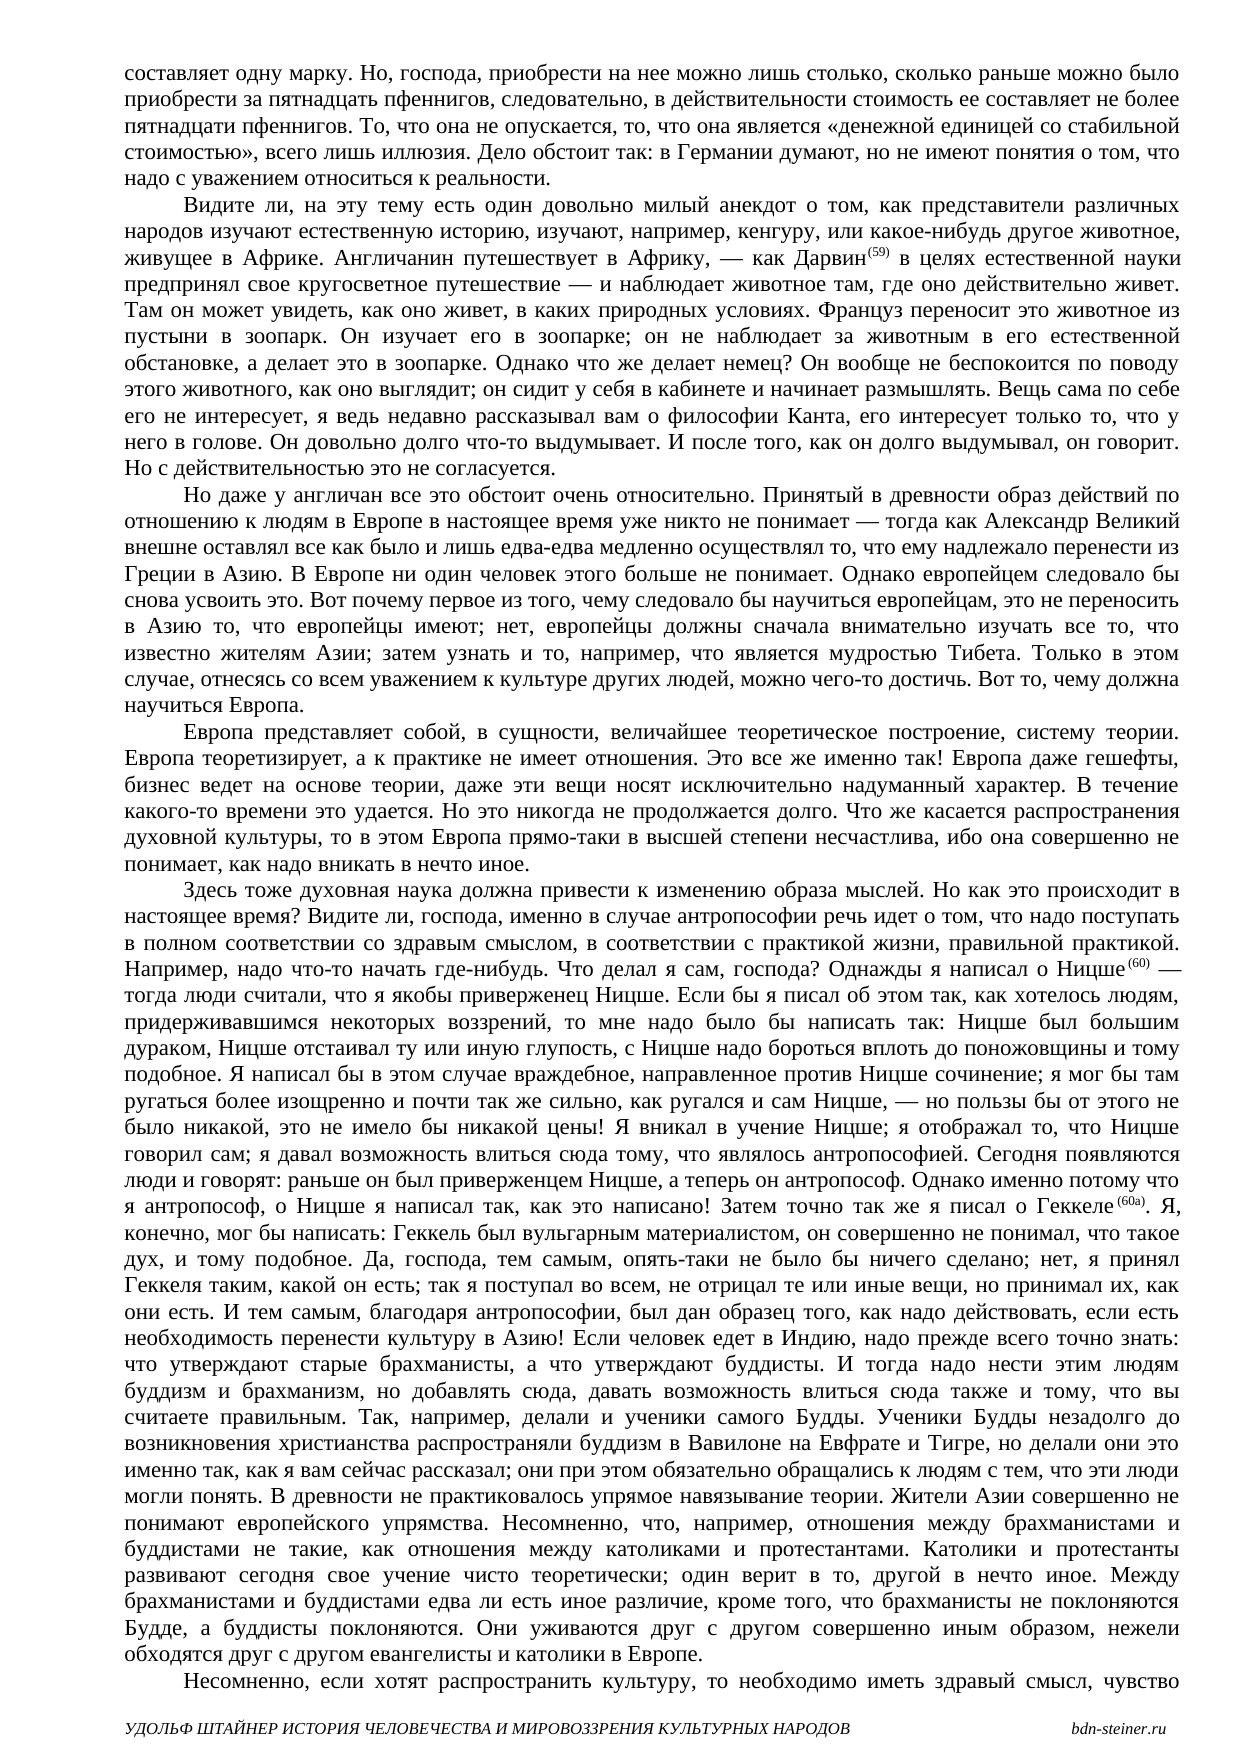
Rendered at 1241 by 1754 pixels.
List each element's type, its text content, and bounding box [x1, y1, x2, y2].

text Видите ли, на эту тему есть один довольно милый анекдот о том, как представители различных народов изучают естественную историю, изучают, например, кенгуру, или какое-нибудь другое животное, живущее в Африке. Англичанин путешествует в Африку, — как Дарвин(59) в целях естественной науки предпринял свое кругосветное путешествие — и наблюдает животное там, где оно действительно живет. Там он может увидеть, как оно живет, в каких природных условиях. Француз переносит это животное из пустыни в зоопарк. Он изучает его в зоопарке; он не наблюдает за животным в его естественной обстановке, а делает это в зоопарке. Однако что же делает немец? Он вообще не беспокоится по поводу этого животного, как оно выглядит; он сидит у себя в кабинете и начинает размышлять. Вещь сама по себе его не интересует, я ведь недавно рассказывал вам о философии Канта, его интересует только то, что у него в голове. Он довольно долго что-то выдумывает. И после того, как он долго выдумывал, он говорит. Но с действительностью это не согласуется. [124, 191, 1181, 481]
text Европа представляет собой, в сущности, величайшее теоретическое построение, систему теории. Европа теоретизирует, а к практике не имеет отношения. Это все же именно так! Европа даже гешефты, бизнес ведет на основе теории, даже эти вещи носят исключительно надуманный характер. В течение какого-то времени это удается. Но это никогда не продолжается долго. Что же касается распространения духовной культуры, то в этом Европа прямо-таки в высшей степени несчастлива, ибо она совершенно не понимает, как надо вникать в нечто иное. [124, 718, 1181, 876]
text составляет одну марку. Но, господа, приобрести на нее можно лишь столько, сколько раньше можно было приобрести за пятнадцать пфеннигов, следовательно, в действительности стоимость ее составляет не более пятнадцати пфеннигов. То, что она не опускается, то, что она является «денежной единицей со стабильной стоимостью», всего лишь иллюзия. Дело обстоит так: в Германии думают, но не имеют понятия о том, что надо с уважением относиться к реальности. [124, 59, 1181, 191]
text Здесь тоже духовная наука должна привести к изменению образа мыслей. Но как это происходит в настоящее время? Видите ли, господа, именно в случае антропософии речь идет о том, что надо поступать в полном соответствии со здравым смыслом, в соответствии с практикой жизни, правильной практикой. Например, надо что-то начать где-нибудь. Что делал я сам, господа? Однажды я написал о Ницше(60) —тогда люди считали, что я якобы приверженец Ницше. Если бы я писал об этом так, как хотелось людям, придерживавшимся некоторых воззрений, то мне надо было бы написать так: Ницше был большим дураком, Ницше отстаивал ту или иную глупость, с Ницше надо бороться вплоть до поножовщины и тому подобное. Я написал бы в этом случае враждебное, направленное против Ницше сочинение; я мог бы там ругаться более изощренно и почти так же сильно, как ругался и сам Ницше, — но пользы бы от этого не было никакой, это не имело бы никакой цены! Я вникал в учение Ницше; я отображал то, что Ницше говорил сам; я давал возможность влиться сюда тому, что являлось антропософией. Сегодня появляются люди и говорят: раньше он был приверженцем Ницше, а теперь он антропософ. Однако именно потому что я антропософ, о Ницше я написал так, как это написано! Затем точно так же я писал о Геккеле(60а). Я, конечно, мог бы написать: Геккель был вульгарным материалистом, он совершенно не понимал, что такое дух, и тому подобное. Да, господа, тем самым, опять-таки не было бы ничего сделано; нет, я принял Геккеля таким, какой он есть; так я поступал во всем, не отрицал те или иные вещи, но принимал их, как они есть. И тем самым, благодаря антропософии, был дан образец того, как надо действовать, если есть необходимость перенести культуру в Азию! Если человек едет в Индию, надо прежде всего точно знать: что утверждают старые брахманисты, а что утверждают буддисты. И тогда надо нести этим людям буддизм и брахманизм, но добавлять сюда, давать возможность влиться сюда также и тому, что вы считаете правильным. Так, например, делали и ученики самого Будды. Ученики Будды незадолго до возникновения христианства распространяли буддизм в Вавилоне на Евфрате и Тигре, но делали они это именно так, как я вам сейчас рассказал; они при этом обязательно обращались к людям с тем, что эти люди могли понять. В древности не практиковалось упрямое навязывание теории. Жители Азии совершенно не понимают европейского упрямства. Несомненно, что, например, отношения между брахманистами и буддистами не такие, как отношения между католиками и протестантами. Католики и протестанты развивают сегодня свое учение чисто теоретически; один верит в то, другой в нечто иное. Между брахманистами и буддистами едва ли есть иное различие, кроме того, что брахманисты не поклоняются Будде, а буддисты поклоняются. Они уживаются друг с другом совершенно иным образом, нежели обходятся друг с другом евангелисты и католики в Европе. [124, 876, 1181, 1667]
text Но даже у англичан все это обстоит очень относительно. Принятый в древности образ действий по отношению к людям в Европе в настоящее время уже никто не понимает — тогда как Александр Великий внешне оставлял все как было и лишь едва-едва медленно осуществлял то, что ему надлежало перенести из Греции в Азию. В Европе ни один человек этого больше не понимает. Однако европейцем следовало бы снова усвоить это. Вот почему первое из того, чему следовало бы научиться европейцам, это не переносить в Азию то, что европейцы имеют; нет, европейцы должны сначала внимательно изучать все то, что известно жителям Азии; затем узнать и то, например, что является мудростью Тибета. Только в этом случае, отнесясь со всем уважением к культуре других людей, можно чего-то достичь. Вот то, чему должна научиться Европа. [124, 481, 1181, 718]
text Несомненно, если хотят распространить культуру, то необходимо иметь здравый смысл, чувство [124, 1667, 1181, 1693]
